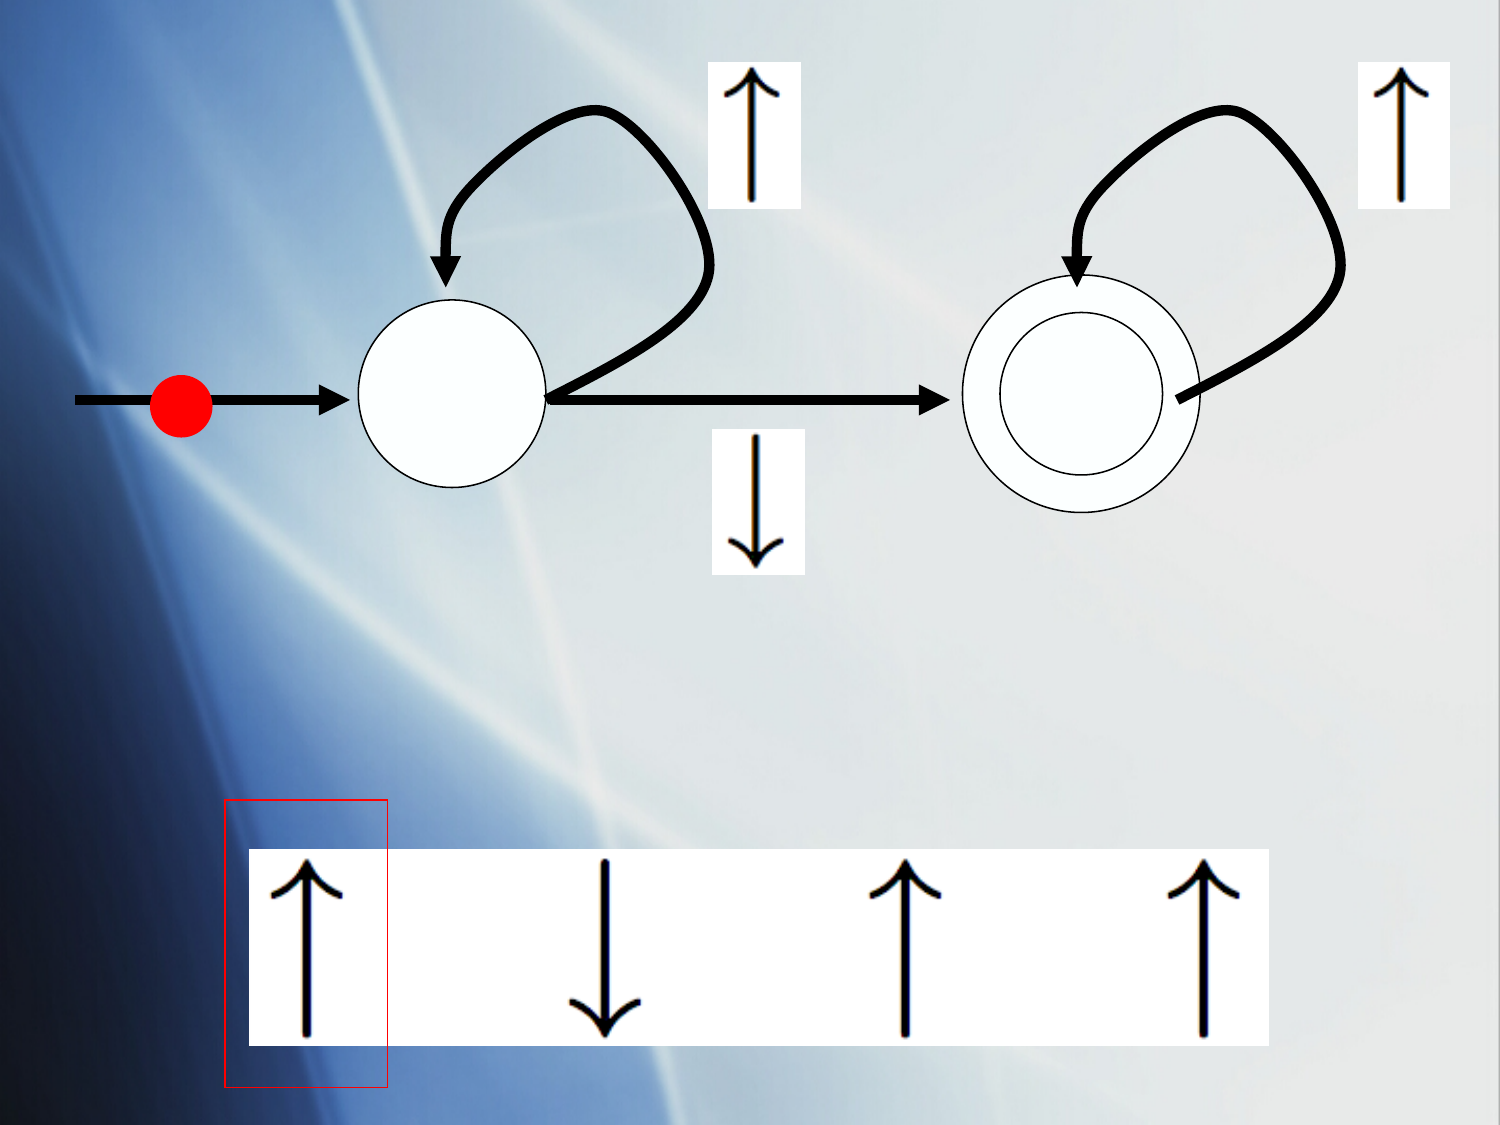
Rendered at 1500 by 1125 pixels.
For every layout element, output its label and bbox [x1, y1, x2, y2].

picture [0, 0, 1500, 1125]
text_box [358, 299, 546, 488]
text_box [150, 375, 213, 438]
text_box [962, 275, 1201, 513]
